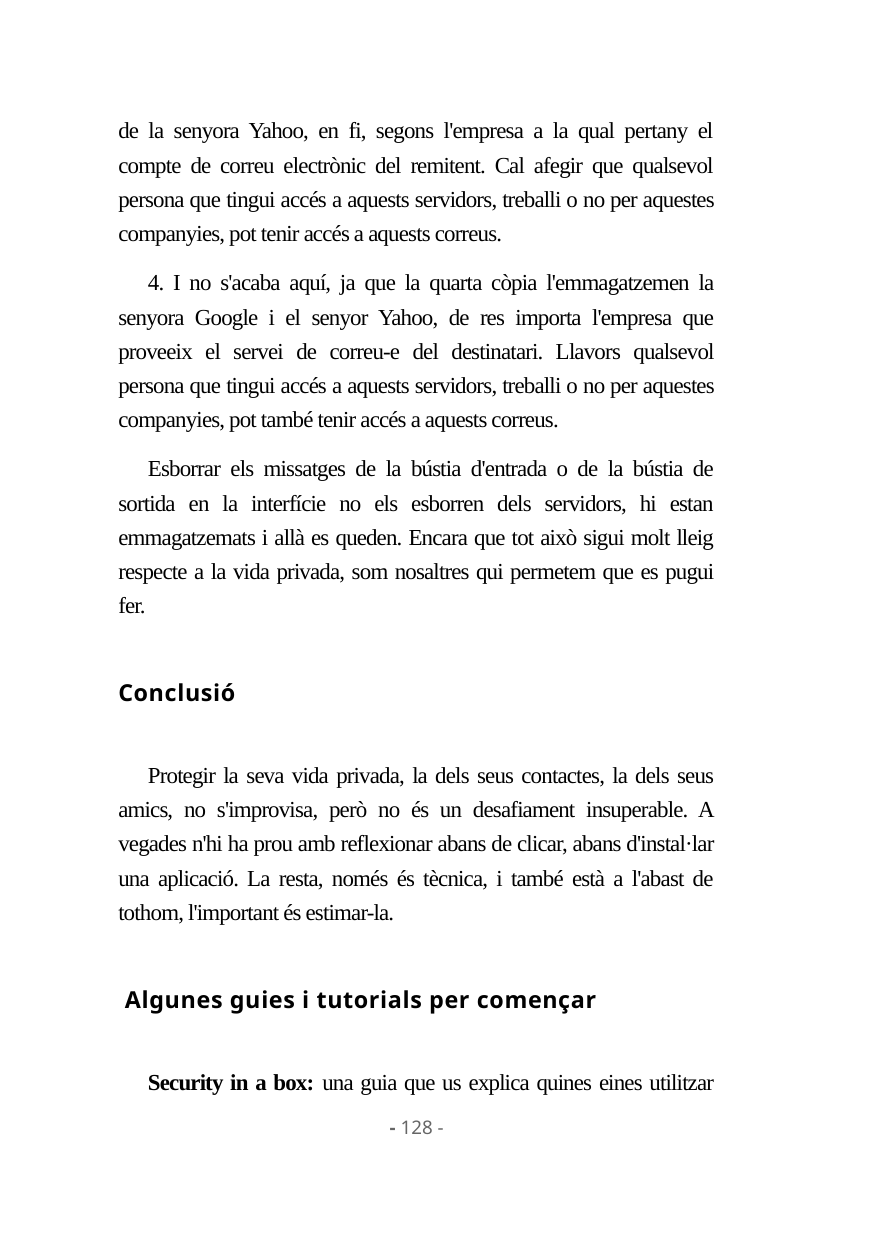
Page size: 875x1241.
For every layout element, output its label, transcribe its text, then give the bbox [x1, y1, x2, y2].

text Protegir la seva vida privada, la dels seus contactes, la dels seus amics, no s'improvisa, però no és un desafiament insuperable. A vegades n'hi ha prou amb reflexionar abans de clicar, abans d'instal·lar una aplicació. La resta, només és tècnica, i també està a l'abast de tothom, l'important és estimar-la. [118, 756, 714, 927]
subtitle Conclusió [118, 677, 714, 709]
text Esborrar els missatges de la bústia d'entrada o de la bústia de sortida en la interfície no els esborren dels servidors, hi estan emmagatzemats i allà es queden. Encara que tot això sigui molt lleig respecte a la vida privada, som nosaltres qui permetem que es pugui fer. [118, 449, 714, 621]
text de la senyora Yahoo, en fi, segons l'empresa a la qual pertany el compte de correu electrònic del remitent. Cal afegir que qualsevol persona que tingui accés a aquests servidors, treballi o no per aquestes companyies, pot tenir accés a aquests correus. [118, 111, 714, 248]
text Security in a box: una guia que us explica quines eines utilitzar [118, 1062, 714, 1097]
subtitle Algunes guies i tutorials per començar [118, 983, 714, 1015]
text 4. I no s'acaba aquí, ja que la quarta còpia l'emmagatzemen la senyora Google i el senyor Yahoo, de res importa l'empresa que proveeix el servei de correu-e del destinatari. Llavors qualsevol persona que tingui accés a aquests servidors, treballi o no per aquestes companyies, pot també tenir accés a aquests correus. [118, 263, 714, 434]
